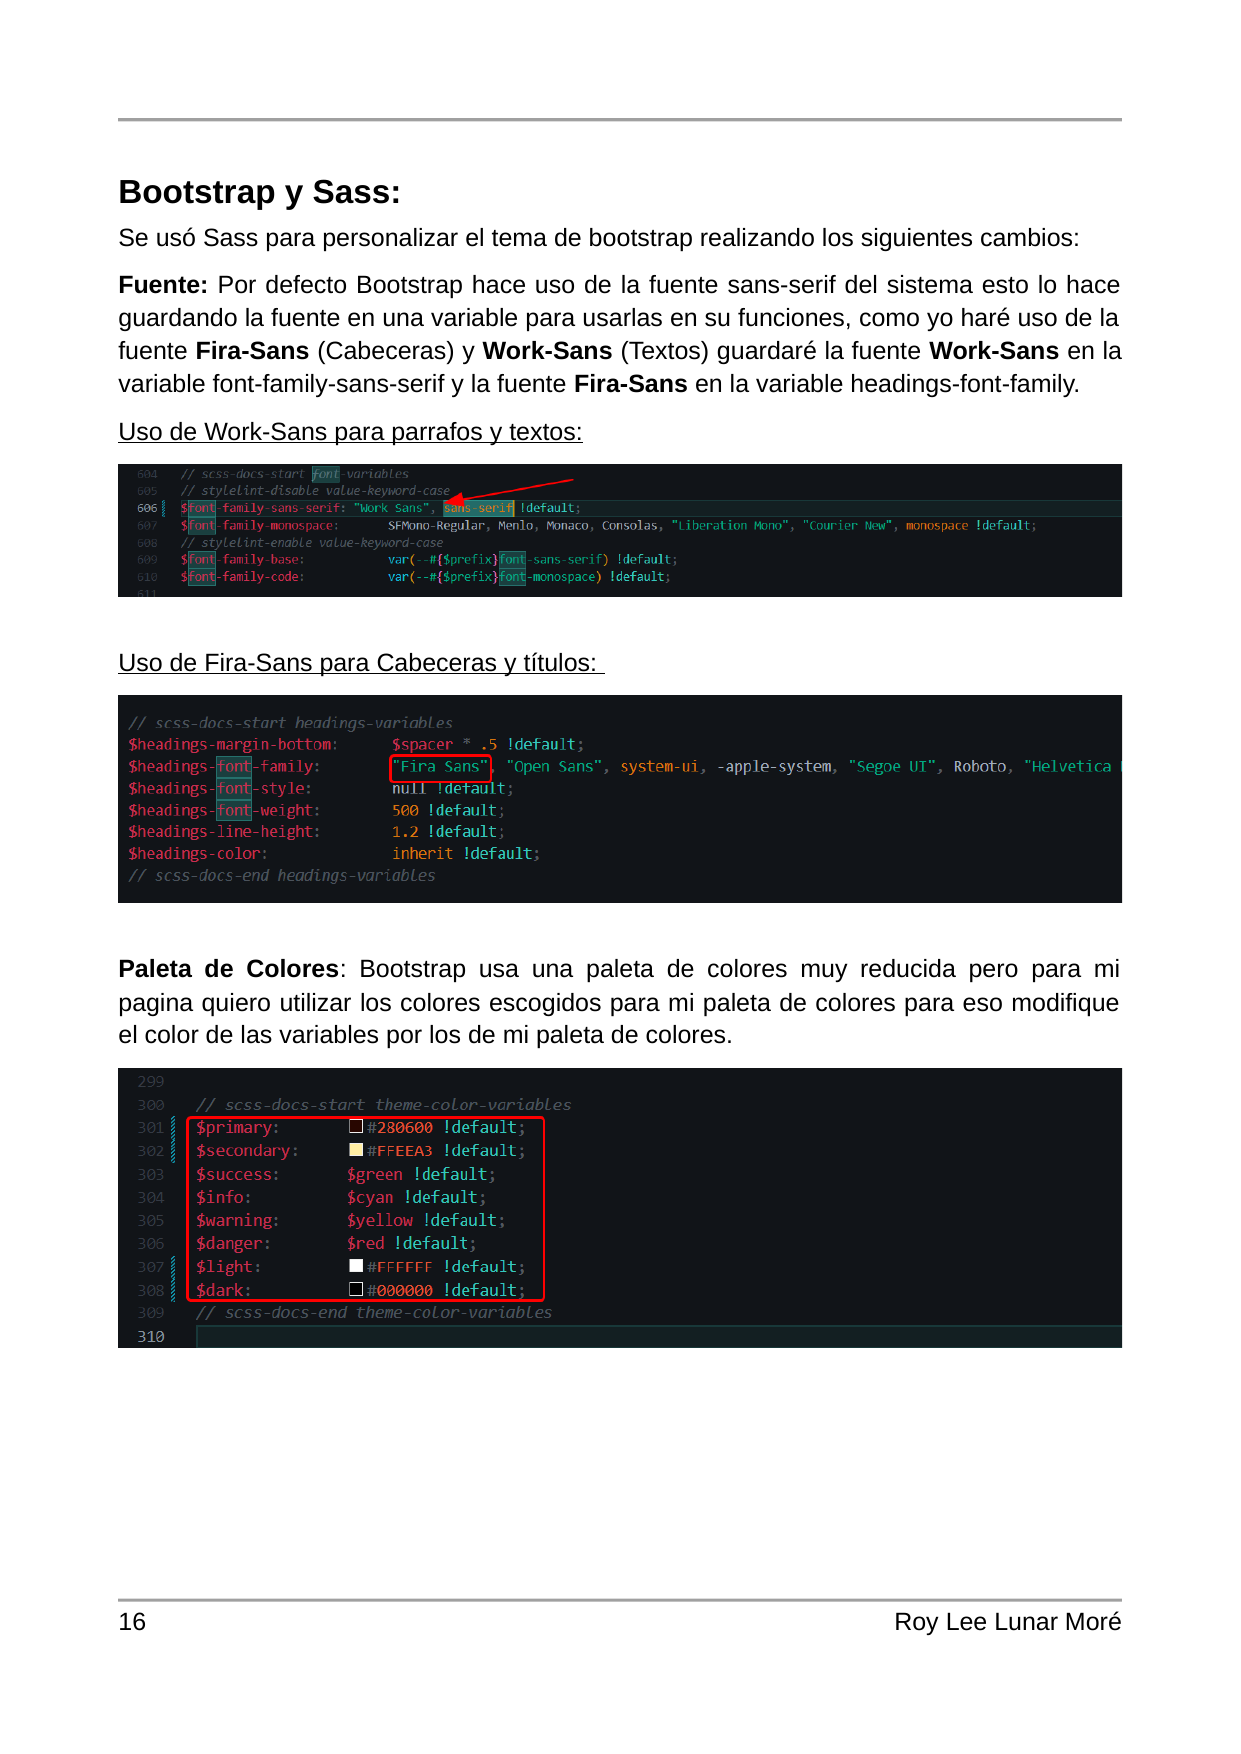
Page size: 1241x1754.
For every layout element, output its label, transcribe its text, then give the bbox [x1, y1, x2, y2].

picture [118, 464, 1123, 597]
text Se usó Sass para personalizar el tema de bootstrap realizando los siguientes cambios: [118, 223, 1122, 251]
text Fuente: Por defecto Bootstrap hace uso de la fuente sans-serif del sistema esto lo hace guardando la fuente en una variable para usarlas en su funciones, como yo haré uso de la fuente Fira-Sans (Cabeceras) y Work-Sans (Textos) guardaré la fuente Work-Sans en la variable font-family-sans-serif y la fuente Fira-Sans en la variable headings-font-family. [118, 270, 1122, 398]
subtitle Bootstrap y Sass: [118, 172, 1122, 210]
text Paleta de Colores: Bootstrap usa una paleta de colores muy reducida pero para mi pagina quiero utilizar los colores escogidos para mi paleta de colores para eso modifique el color de las variables por los de mi paleta de colores. [118, 954, 1122, 1049]
picture [118, 695, 1123, 903]
text Uso de Work-Sans para parrafos y textos: [118, 417, 1122, 446]
text Uso de Fira-Sans para Cabeceras y títulos: [118, 648, 1122, 677]
picture [118, 1068, 1123, 1348]
